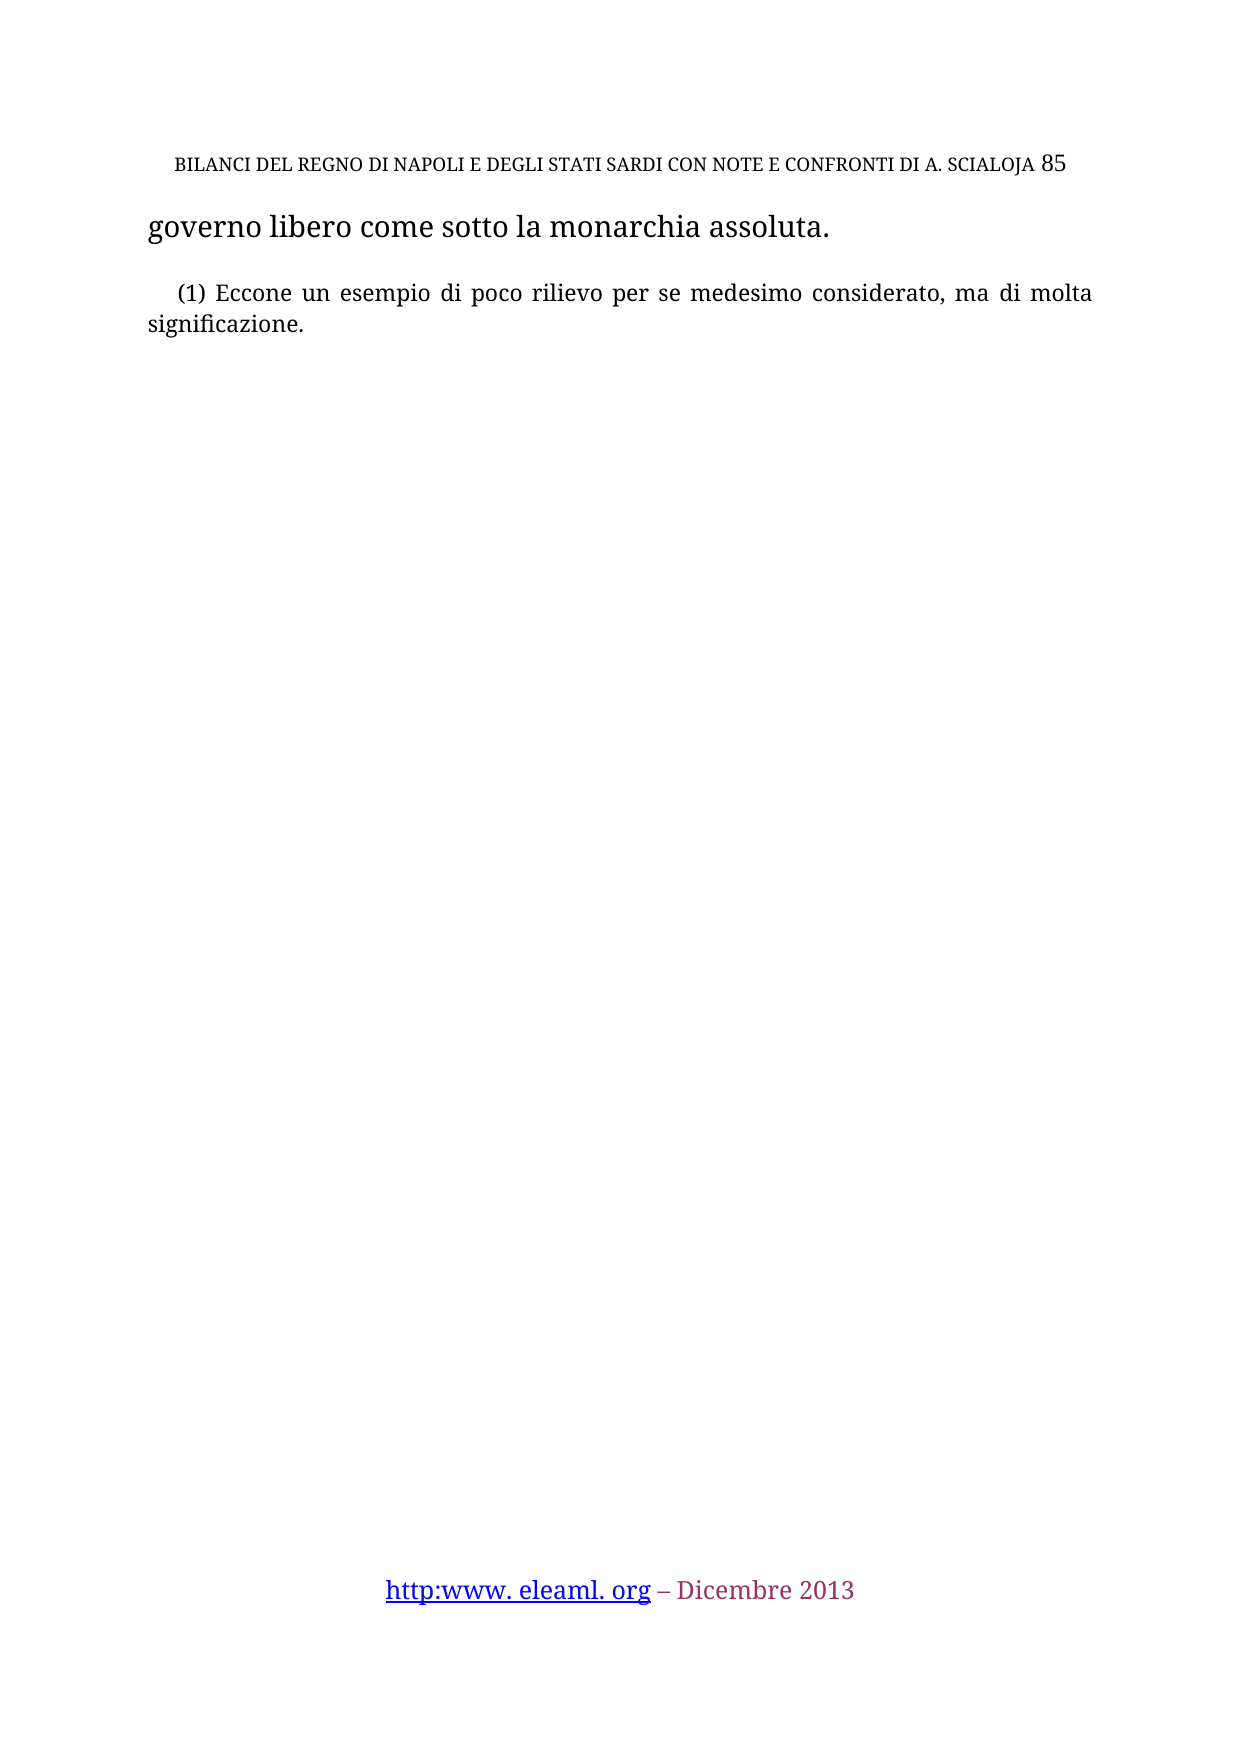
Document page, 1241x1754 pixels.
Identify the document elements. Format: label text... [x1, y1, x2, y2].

text (1) Eccone un esempio di poco rilievo per se medesimo considerato, ma di molta significazione. [148, 277, 1093, 339]
text governo libero come sotto la monarchia assoluta. [148, 206, 1093, 246]
